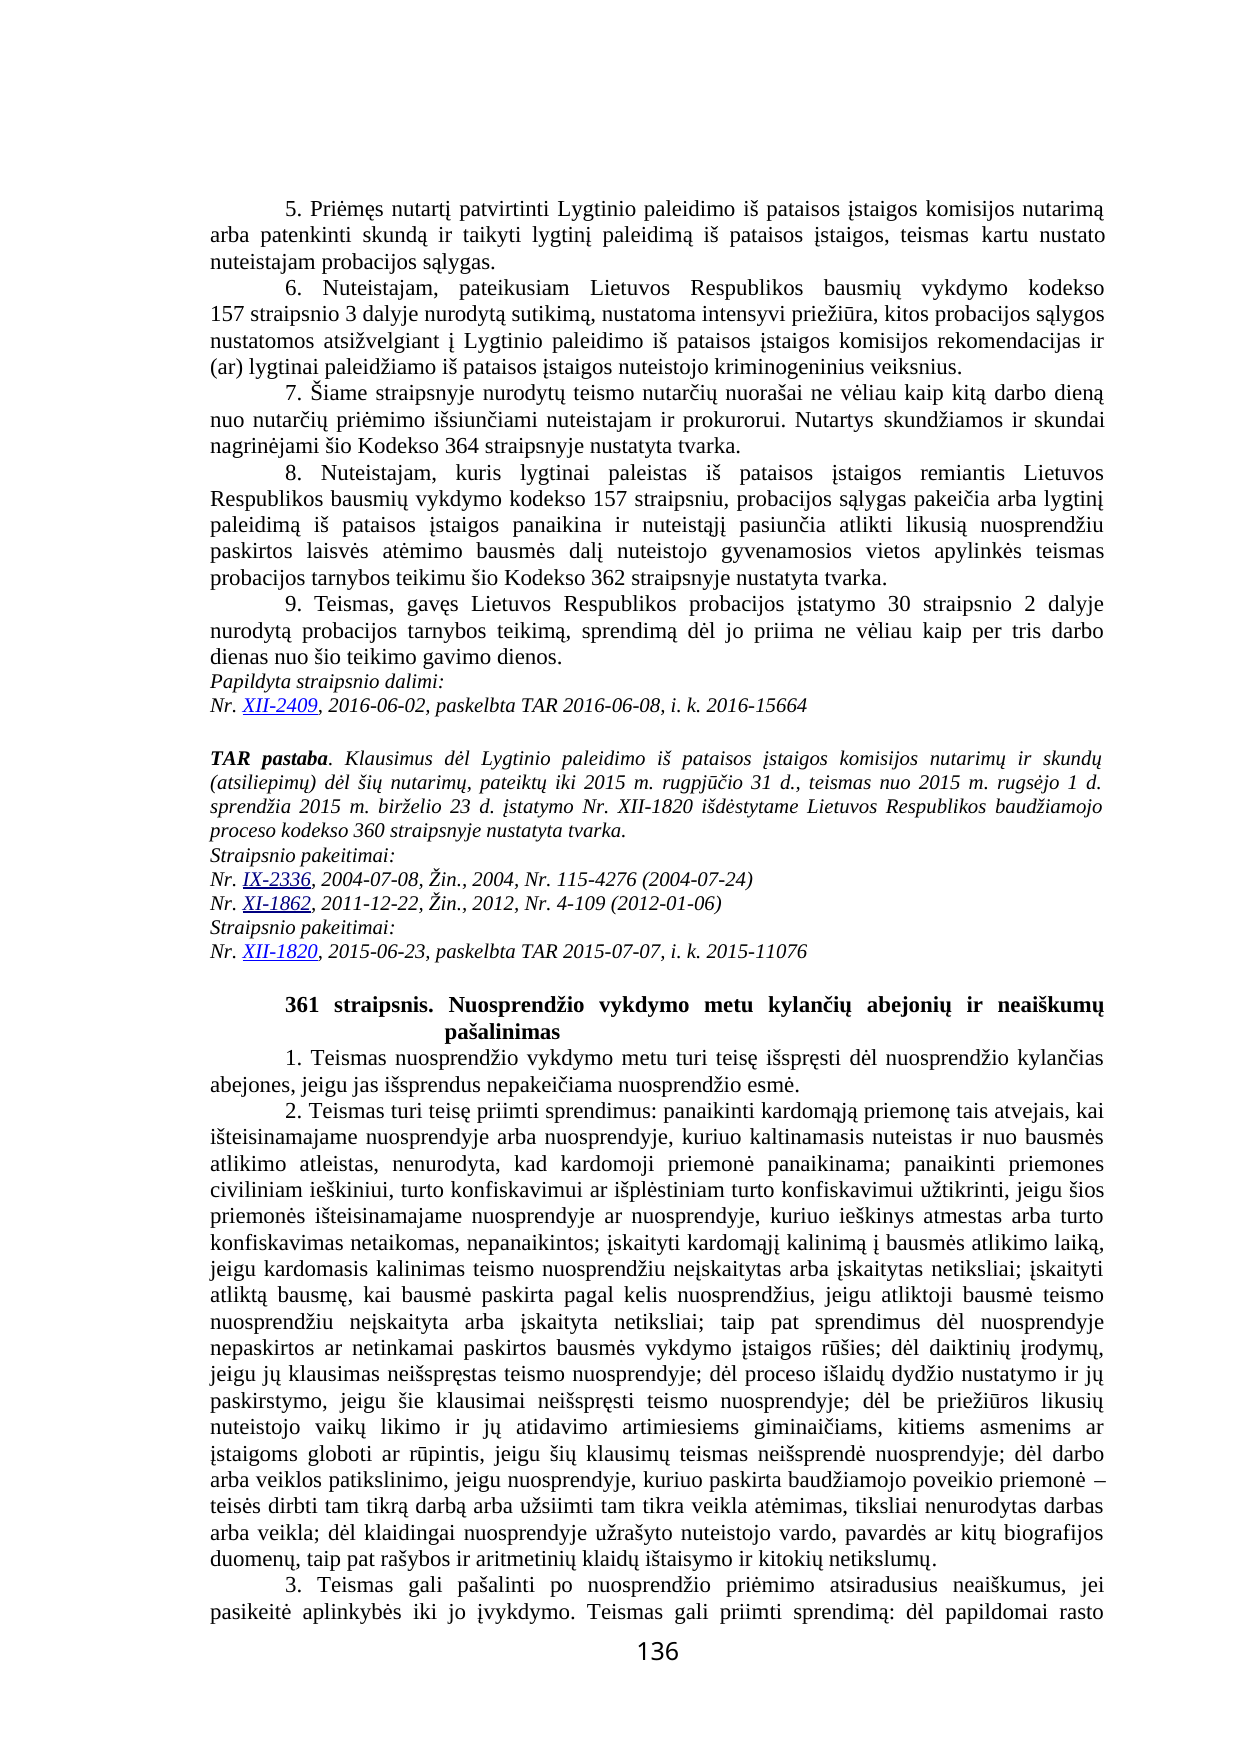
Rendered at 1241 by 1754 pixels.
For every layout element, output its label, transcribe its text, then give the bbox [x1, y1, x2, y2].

text Nr. XII-2409, 2016-06-02, paskelbta TAR 2016-06-08, i. k. 2016-15664 [210, 693, 1106, 717]
text TAR pastaba. Klausimus dėl Lygtinio paleidimo iš pataisos įstaigos komisijos nutarimų ir skundų (atsiliepimų) dėl šių nutarimų, pateiktų iki 2015 m. rugpjūčio 31 d., teismas nuo 2015 m. rugsėjo 1 d. sprendžia 2015 m. birželio 23 d. įstatymo Nr. XII-1820 išdėstytame Lietuvos Respublikos baudžiamojo proceso kodekso 360 straipsnyje nustatyta tvarka. [210, 746, 1106, 842]
text 6. Nuteistajam, pateikusiam Lietuvos Respublikos bausmių vykdymo kodekso 157 straipsnio 3 dalyje nurodytą sutikimą, nustatoma intensyvi priežiūra, kitos probacijos sąlygos nustatomos atsižvelgiant į Lygtinio paleidimo iš pataisos įstaigos komisijos rekomendacijas ir (ar) lygtinai paleidžiamo iš pataisos įstaigos nuteistojo kriminogeninius veiksnius. [210, 274, 1106, 379]
text Straipsnio pakeitimai: [210, 915, 1106, 939]
text 9. Teismas, gavęs Lietuvos Respublikos probacijos įstatymo 30 straipsnio 2 dalyje nurodytą probacijos tarnybos teikimą, sprendimą dėl jo priima ne vėliau kaip per tris darbo dienas nuo šio teikimo gavimo dienos. [210, 590, 1106, 669]
text Nr. XII-1820, 2015-06-23, paskelbta TAR 2015-07-07, i. k. 2015-11076 [210, 939, 1106, 963]
text 361 straipsnis. Nuosprendžio vykdymo metu kylančių abejonių ir neaiškumų pašalinimas [285, 992, 1106, 1044]
text Nr. IX-2336, 2004-07-08, Žin., 2004, Nr. 115-4276 (2004-07-24) [210, 867, 1106, 891]
text Papildyta straipsnio dalimi: [210, 669, 1106, 693]
text 1. Teismas nuosprendžio vykdymo metu turi teisę išspręsti dėl nuosprendžio kylančias abejones, jeigu jas išsprendus nepakeičiama nuosprendžio esmė. [210, 1044, 1106, 1097]
text Straipsnio pakeitimai: [210, 842, 1106, 867]
text 8. Nuteistajam, kuris lygtinai paleistas iš pataisos įstaigos remiantis Lietuvos Respublikos bausmių vykdymo kodekso 157 straipsniu, probacijos sąlygas pakeičia arba lygtinį paleidimą iš pataisos įstaigos panaikina ir nuteistąjį pasiunčia atlikti likusią nuosprendžiu paskirtos laisvės atėmimo bausmės dalį nuteistojo gyvenamosios vietos apylinkės teismas probacijos tarnybos teikimu šio Kodekso 362 straipsnyje nustatyta tvarka. [210, 458, 1106, 590]
text 5. Priėmęs nutartį patvirtinti Lygtinio paleidimo iš pataisos įstaigos komisijos nutarimą arba patenkinti skundą ir taikyti lygtinį paleidimą iš pataisos įstaigos, teismas kartu nustato nuteistajam probacijos sąlygas. [210, 195, 1106, 274]
text 3. Teismas gali pašalinti po nuosprendžio priėmimo atsiradusius neaiškumus, jei pasikeitė aplinkybės iki jo įvykdymo. Teismas gali priimti sprendimą: dėl papildomai rasto [210, 1571, 1106, 1624]
text 7. Šiame straipsnyje nurodytų teismo nutarčių nuorašai ne vėliau kaip kitą darbo dieną nuo nutarčių priėmimo išsiunčiami nuteistajam ir prokurorui. Nutartys skundžiamos ir skundai nagrinėjami šio Kodekso 364 straipsnyje nustatyta tvarka. [210, 379, 1106, 458]
text Nr. XI-1862, 2011-12-22, Žin., 2012, Nr. 4-109 (2012-01-06) [210, 891, 1106, 915]
text 2. Teismas turi teisę priimti sprendimus: panaikinti kardomąją priemonę tais atvejais, kai išteisinamajame nuosprendyje arba nuosprendyje, kuriuo kaltinamasis nuteistas ir nuo bausmės atlikimo atleistas, nenurodyta, kad kardomoji priemonė panaikinama; panaikinti priemones civiliniam ieškiniui, turto konfiskavimui ar išplėstiniam turto konfiskavimui užtikrinti, jeigu šios priemonės išteisinamajame nuosprendyje ar nuosprendyje, kuriuo ieškinys atmestas arba turto konfiskavimas netaikomas, nepanaikintos; įskaityti kardomąjį kalinimą į bausmės atlikimo laiką, jeigu kardomasis kalinimas teismo nuosprendžiu neįskaitytas arba įskaitytas netiksliai; įskaityti atliktą bausmę, kai bausmė paskirta pagal kelis nuosprendžius, jeigu atliktoji bausmė teismo nuosprendžiu neįskaityta arba įskaityta netiksliai; taip pat sprendimus dėl nuosprendyje nepaskirtos ar netinkamai paskirtos bausmės vykdymo įstaigos rūšies; dėl daiktinių įrodymų, jeigu jų klausimas neišspręstas teismo nuosprendyje; dėl proceso išlaidų dydžio nustatymo ir jų paskirstymo, jeigu šie klausimai neišspręsti teismo nuosprendyje; dėl be priežiūros likusių nuteistojo vaikų likimo ir jų atidavimo artimiesiems giminaičiams, kitiems asmenims ar įstaigoms globoti ar rūpintis, jeigu šių klausimų teismas neišsprendė nuosprendyje; dėl darbo arba veiklos patikslinimo, jeigu nuosprendyje, kuriuo paskirta baudžiamojo poveikio priemonė – teisės dirbti tam tikrą darbą arba užsiimti tam tikra veikla atėmimas, tiksliai nenurodytas darbas arba veikla; dėl klaidingai nuosprendyje užrašyto nuteistojo vardo, pavardės ar kitų biografijos duomenų, taip pat rašybos ir aritmetinių klaidų ištaisymo ir kitokių netikslumų. [210, 1097, 1106, 1571]
